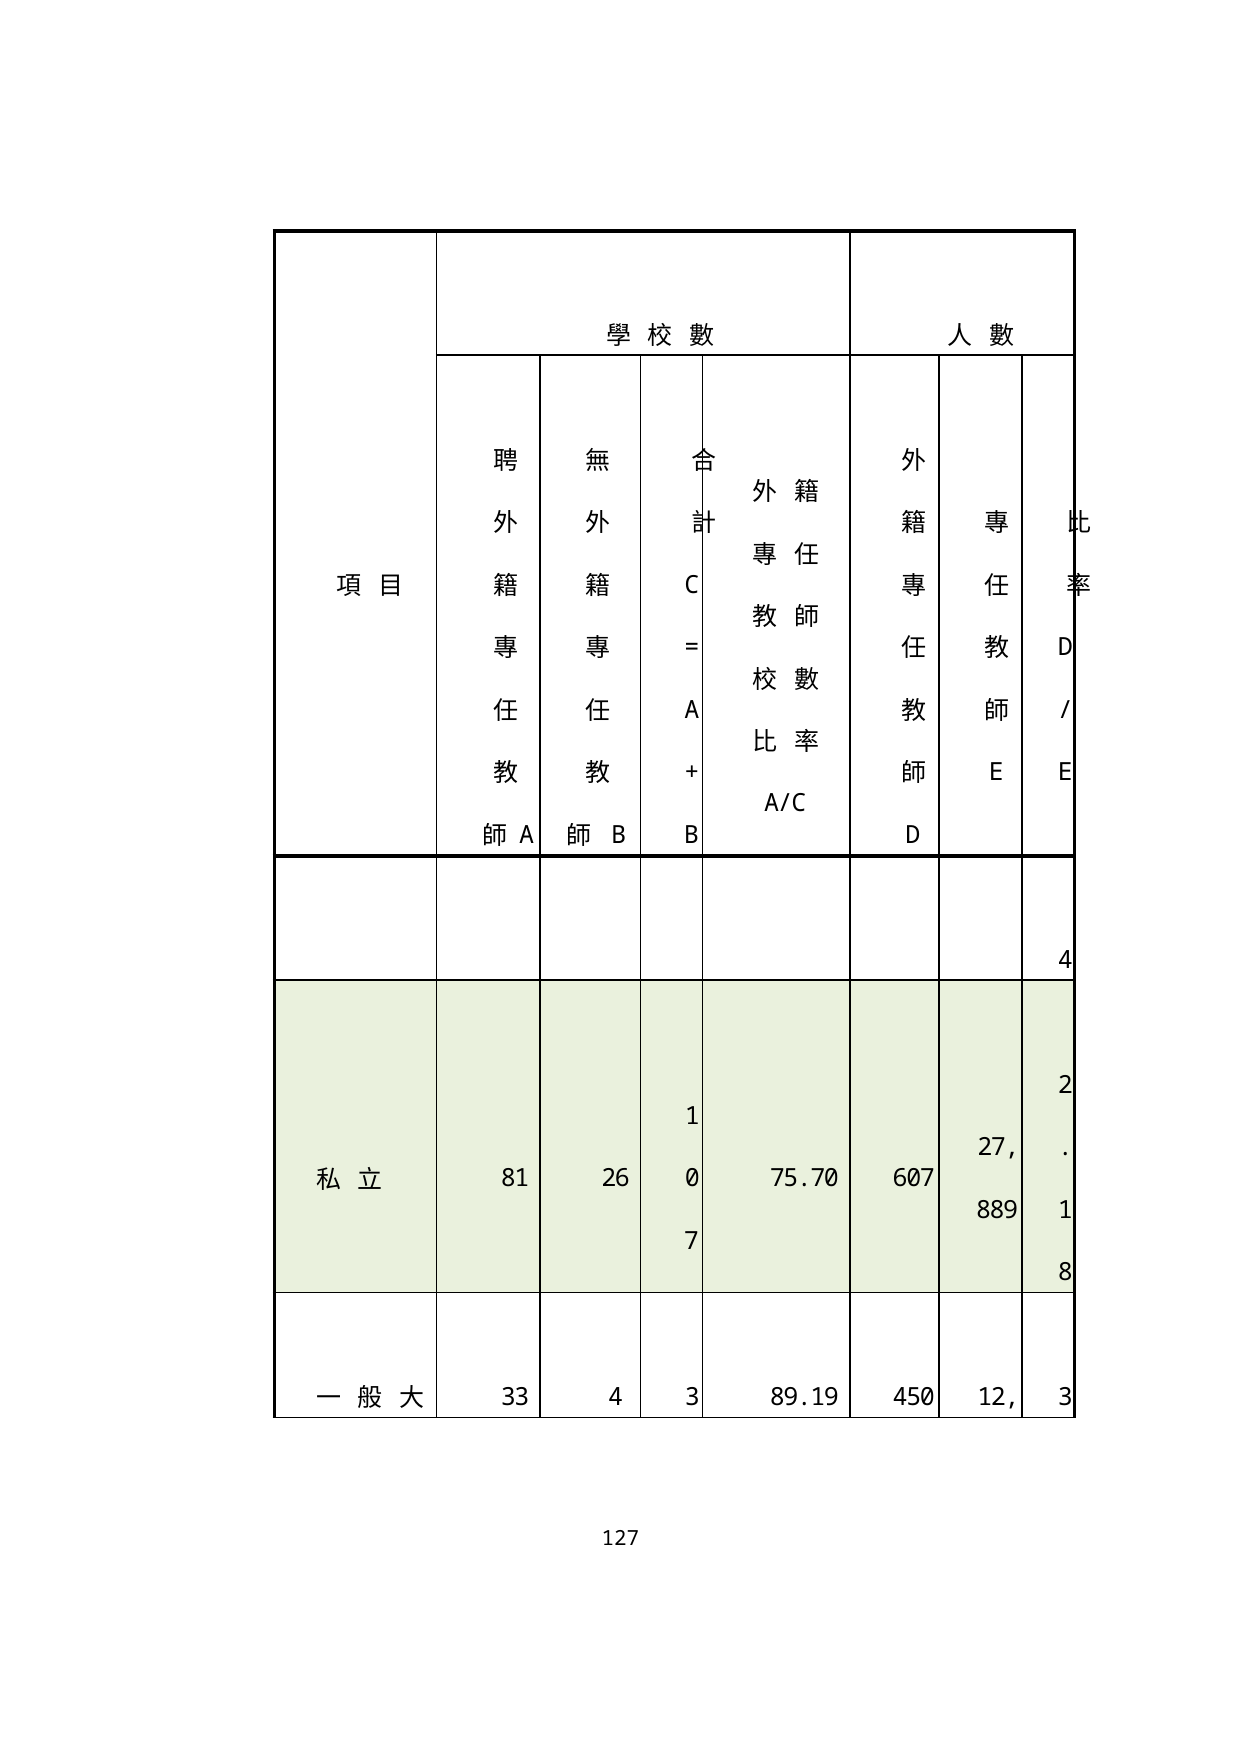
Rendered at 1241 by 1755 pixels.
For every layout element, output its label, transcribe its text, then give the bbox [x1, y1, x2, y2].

table_cell 外籍專任教師校數比率A/C [703, 356, 849, 854]
table_cell 107 [641, 981, 702, 1292]
table_cell 4 [1023, 858, 1073, 979]
table_header 學校數 [437, 233, 849, 354]
table_cell [276, 858, 436, 979]
table_cell 一般大 [276, 1293, 436, 1417]
table_cell [851, 858, 938, 979]
table_cell 3 [1023, 1293, 1073, 1417]
table_cell 89.19 [703, 1293, 849, 1417]
table_cell [437, 858, 539, 979]
table_cell 3 [641, 1293, 702, 1417]
table_cell 外籍專任教師D [851, 356, 938, 854]
table_cell 607 [851, 981, 938, 1292]
table_cell 33 [437, 1293, 539, 1417]
table_cell [641, 858, 702, 979]
table_cell 26 [541, 981, 640, 1292]
table_cell 450 [851, 1293, 938, 1417]
table_cell [541, 858, 640, 979]
table_header 人數 [851, 233, 1073, 354]
table_cell 合計C=A+B [641, 356, 702, 854]
table_cell 聘外籍專任教師A [437, 356, 539, 854]
table_cell 無外籍專任教師B [541, 356, 640, 854]
table_cell 專任教師E [940, 356, 1021, 854]
table_cell 75.70 [703, 981, 849, 1292]
table_cell [703, 858, 849, 979]
table_cell 4 [541, 1293, 640, 1417]
table_cell 12, [940, 1293, 1021, 1417]
table_cell 27,889 [940, 981, 1021, 1292]
table_cell 比率D/E [1023, 356, 1073, 854]
table_cell [940, 858, 1021, 979]
table_header 項目 [276, 233, 436, 854]
table_cell 81 [437, 981, 539, 1292]
table_cell 2.18 [1023, 981, 1073, 1292]
table_cell 私立 [276, 981, 436, 1292]
